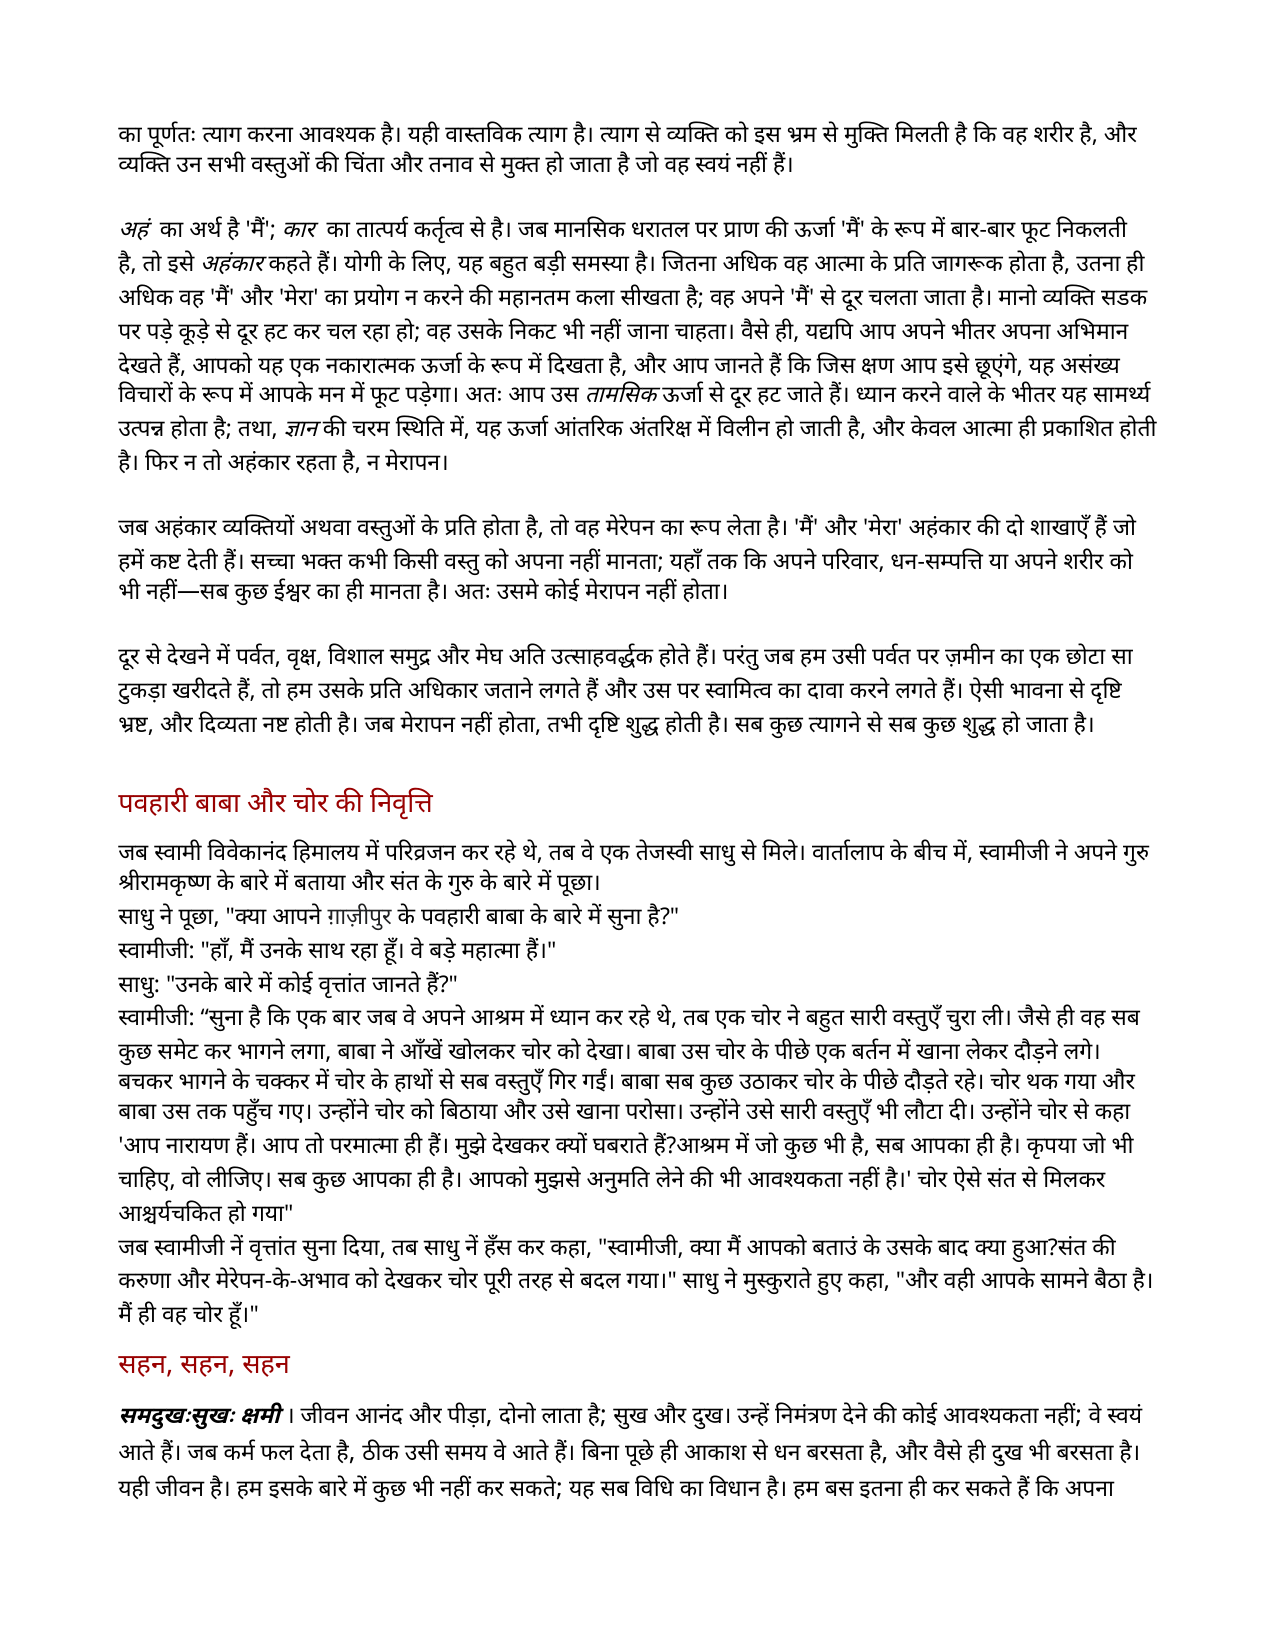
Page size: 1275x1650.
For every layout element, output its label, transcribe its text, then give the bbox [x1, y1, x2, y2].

text साधु: "उनके बारे में कोई वृत्तांत जानते हैं?" [118, 967, 1157, 1001]
text जब अहंकार व्यक्तियों अथवा वस्तुओं के प्रति होता है, तो वह मेरेपन का रूप लेता है। 'मैं' और 'मेरा' अहंकार की दो शाखाएँ हैं जो हमें कष्ट देती हैं। सच्चा भक्त कभी किसी वस्तु को अपना नहीं मानता; यहाँ तक कि अपने परिवार, धन-सम्पत्ति या अपने शरीर को भी नहीं—सब कुछ ईश्वर का ही मानता है। अतः उसमे कोई मेरापन नहीं होता। [118, 511, 1157, 609]
text जब स्वामीजी नें वृत्तांत सुना दिया, तब साधु नें हँस कर कहा, "स्वामीजी, क्या मैं आपको बताउं के उसके बाद क्या हुआ?संत की करुणा और मेरेपन-के-अभाव को देखकर चोर पूरी तरह से बदल गया।" साधु ने मुस्कुराते हुए कहा, "और वही आपके सामने बैठा है। मैं ही वह चोर हूँ।" [118, 1230, 1157, 1332]
text स्वामीजी: “सुना है कि एक बार जब वे अपने आश्रम में ध्यान कर रहे थे, तब एक चोर ने बहुत सारी वस्तुएँ चुरा ली। जैसे ही वह सब कुछ समेट कर भागने लगा, बाबा ने आँखें खोलकर चोर को देखा। बाबा उस चोर के पीछे एक बर्तन में खाना लेकर दौड़ने लगे। बचकर भागने के चक्कर में चोर के हाथों से सब वस्तुएँ गिर गईं। बाबा सब कुछ उठाकर चोर के पीछे दौड़ते रहे। चोर थक गया और बाबा उस तक पहुँच गए। उन्होंने चोर को बिठाया और उसे खाना परोसा। उन्होंने उसे सारी वस्तुएँ भी लौटा दी। उन्होंने चोर से कहा 'आप नारायण हैं। आप तो परमात्मा ही हैं। मुझे देखकर क्यों घबराते हैं?आश्रम में जो कुछ भी है, सब आपका ही है। कृपया जो भी चाहिए, वो लीजिए। सब कुछ आपका ही है। आपको मुझसे अनुमति लेने की भी आवश्यकता नहीं है।' चोर ऐसे संत से मिलकर आश्चर्यचकित हो गया" [118, 1001, 1157, 1230]
text स्वामीजी: "हाँ, मैं उनके साथ रहा हूँ। वे बड़े महात्मा हैं।" [118, 934, 1157, 967]
text दूर से देखने में पर्वत, वृक्ष, विशाल समुद्र और मेघ अति उत्साहवर्द्धक होते हैं। परंतु जब हम उसी पर्वत पर ज़मीन का एक छोटा सा टुकड़ा खरीदते हैं, तो हम उसके प्रति अधिकार जताने लगते हैं और उस पर स्वामित्व का दावा करने लगते हैं। ऐसी भावना से दृष्टि भ्रष्ट, और दिव्यता नष्ट होती है। जब मेरापन नहीं होता, तभी दृष्टि शुद्ध होती है। सब कुछ त्यागने से सब कुछ शुद्ध हो जाता है। [118, 640, 1157, 742]
text अहं का अर्थ है 'मैं'; कार का तात्पर्य कर्तृत्व से है। जब मानसिक धरातल पर प्राण की ऊर्जा 'मैं' के रूप में बार-बार फूट निकलती है, तो इसे अहंकार कहते हैं। योगी के लिए, यह बहुत बड़ी समस्या है। जितना अधिक वह आत्मा के प्रति जागरूक होता है, उतना ही अधिक वह 'मैं' और 'मेरा' का प्रयोग न करने की महानतम कला सीखता है; वह अपने 'मैं' से दूर चलता जाता है। मानो व्यक्ति सडक पर पड़े कूड़े से दूर हट कर चल रहा हो; वह उसके निकट भी नहीं जाना चाहता। वैसे ही, यद्यपि आप अपने भीतर अपना अभिमान देखते हैं, आपको यह एक नकारात्मक ऊर्जा के रूप में दिखता है, और आप जानते हैं कि जिस क्षण आप इसे छूएंगे, यह असंख्य विचारों के रूप में आपके मन में फूट पड़ेगा। अतः आप उस तामसिक ऊर्जा से दूर हट जाते हैं। ध्यान करने वाले के भीतर यह सामर्थ्य उत्पन्न होता है; तथा, ज्ञान की चरम स्थिति में, यह ऊर्जा आंतरिक अंतरिक्ष में विलीन हो जाती है, और केवल आत्मा ही प्रकाशित होती है। फिर न तो अहंकार रहता है, न मेरापन। [118, 213, 1157, 480]
subtitle पवहारी बाबा और चोर की निवृत्ति [118, 788, 1157, 823]
text का पूर्णतः त्याग करना आवश्यक है। यही वास्तविक त्याग है। त्याग से व्यक्ति को इस भ्रम से मुक्ति मिलती है कि वह शरीर है, और व्यक्ति उन सभी वस्तुओं की चिंता और तनाव से मुक्त हो जाता है जो वह स्वयं नहीं हैं। [118, 118, 1157, 182]
text समदुखःसुखः क्षमी । जीवन आनंद और पीड़ा, दोनो लाता है; सुख और दुख। उन्हें निमंत्रण देने की कोई आवश्यकता नहीं; वे स्वयं आते हैं। जब कर्म फल देता है, ठीक उसी समय वे आते हैं। बिना पूछे ही आकाश से धन बरसता है, और वैसे ही दुख भी बरसता है। यही जीवन है। हम इसके बारे में कुछ भी नहीं कर सकते; यह सब विधि का विधान है। हम बस इतना ही कर सकते हैं कि अपना [118, 1397, 1157, 1505]
text जब स्वामी विवेकानंद हिमालय में परिव्रजन कर रहे थे, तब वे एक तेजस्वी साधु से मिले। वार्तालाप के बीच में, स्वामीजी ने अपने गुरु श्रीरामकृष्ण के बारे में बताया और संत के गुरु के बारे में पूछा। [118, 836, 1157, 900]
subtitle सहन, सहन, सहन [118, 1344, 1157, 1384]
text साधु ने पूछा, "क्या आपने ग़ाज़ीपुर के पवहारी बाबा के बारे में सुना है?" [118, 900, 1157, 934]
